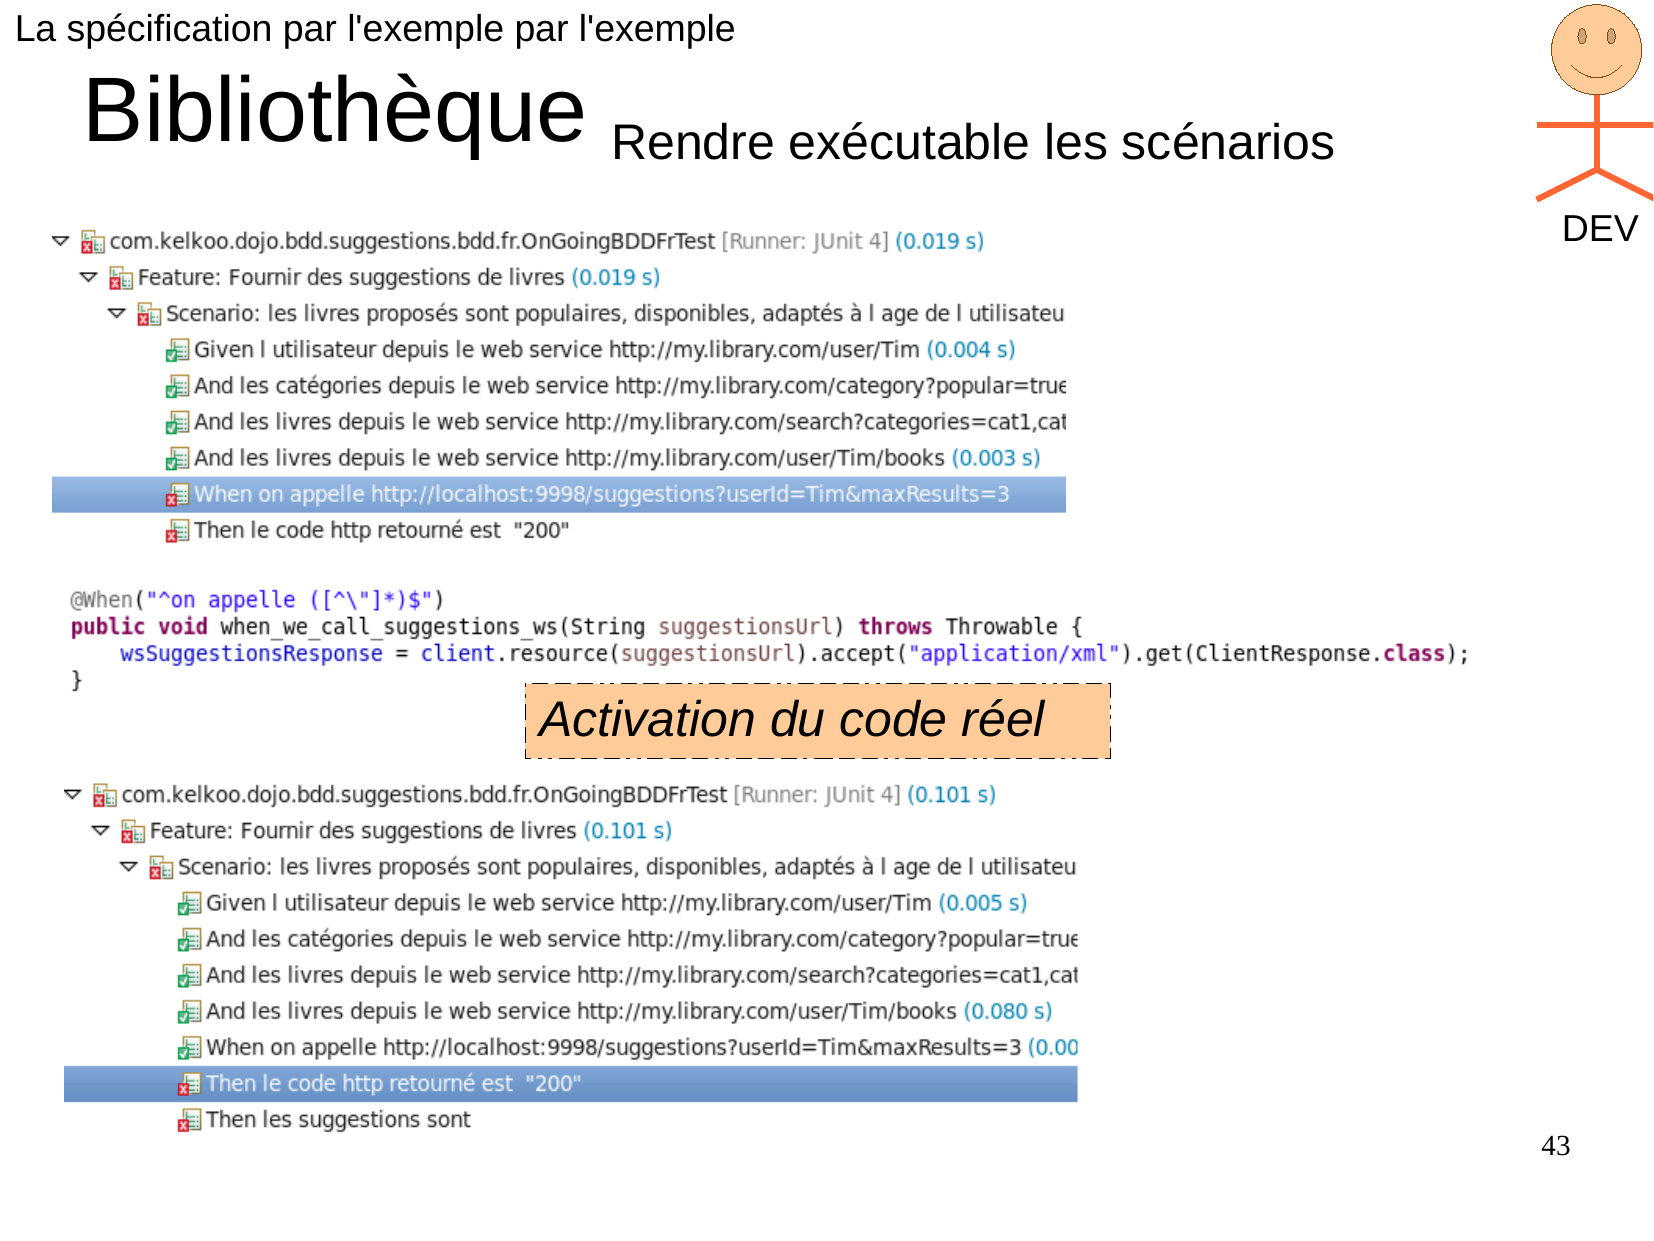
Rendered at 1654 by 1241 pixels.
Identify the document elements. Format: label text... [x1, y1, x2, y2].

text_box Rendre exécutable les scénarios [596, 106, 1351, 178]
text_box Activation du code réel [525, 683, 1111, 759]
text_box [1571, 4, 1642, 95]
text_box DEV [1536, 199, 1654, 257]
picture [60, 584, 1488, 707]
picture [64, 779, 1081, 1140]
title Bibliothèque [82, 5, 1571, 213]
picture [52, 224, 1066, 546]
text_box La spécification par l'exemple par l'exemple [0, 0, 751, 57]
